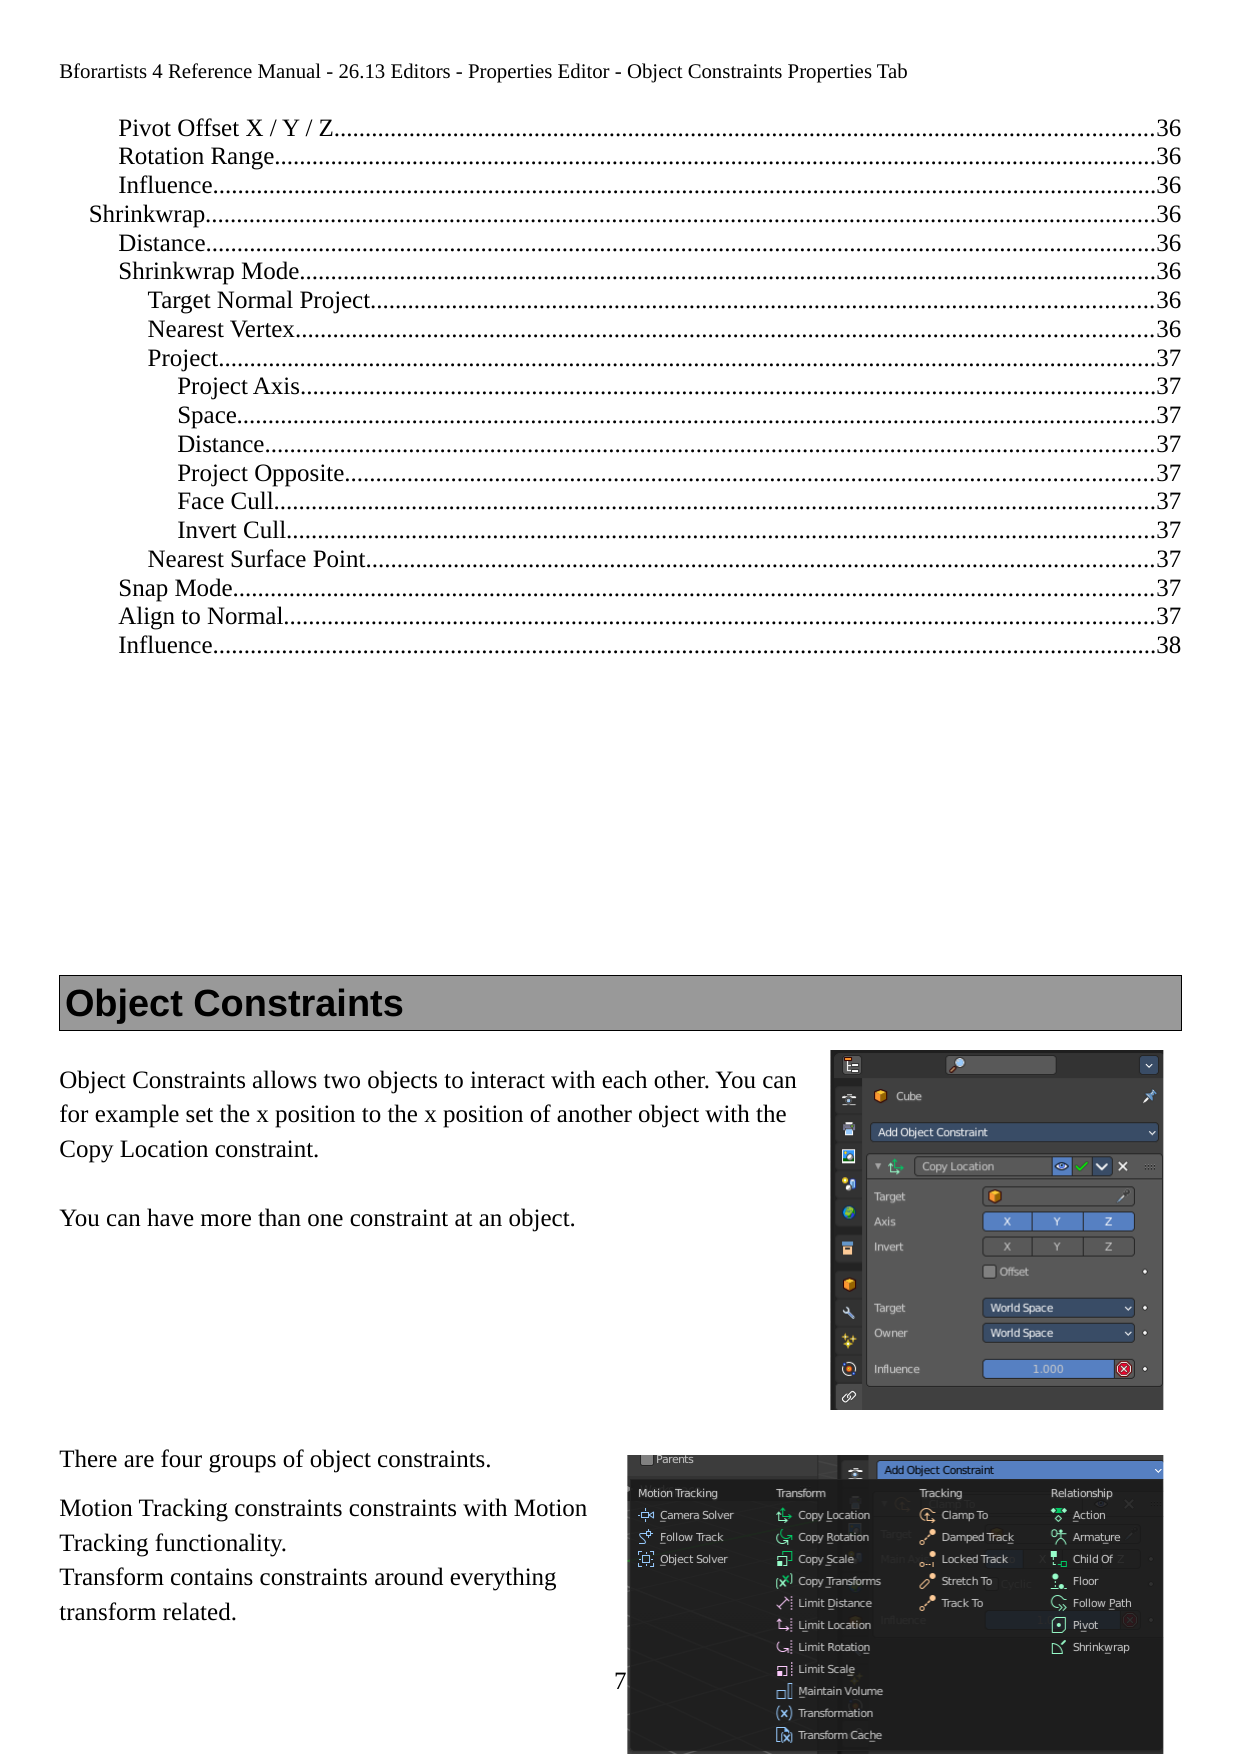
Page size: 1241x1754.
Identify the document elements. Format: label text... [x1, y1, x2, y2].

text Influence 38 [118, 630, 1181, 659]
text Invert Cull 37 [177, 515, 1181, 544]
table_header Object Constraints [60, 976, 1181, 1030]
text Nearest Vertex 36 [147, 314, 1181, 343]
text Influence 36 [118, 170, 1181, 199]
text Shrinkwrap Mode 36 [118, 256, 1181, 285]
picture [627, 1455, 1164, 1754]
text Project Opposite 37 [177, 458, 1181, 486]
text Pivot Offset X / Y / Z 36 [118, 113, 1181, 141]
text Rotation Range 36 [118, 141, 1181, 170]
text Align to Normal 37 [118, 601, 1181, 630]
text Project Axis 37 [177, 371, 1181, 400]
text There are four groups of object constraints. [59, 1444, 1181, 1473]
text Distance 36 [118, 228, 1181, 256]
picture [830, 1050, 1164, 1410]
text Shrinkwrap 36 [88, 199, 1181, 228]
text Nearest Surface Point 37 [147, 544, 1181, 573]
text Distance 37 [177, 429, 1181, 458]
text Object Constraints allows two objects to interact with each other. You can for example set the x position to the x position of another object with the Copy Location constraint. [59, 1065, 830, 1163]
text Face Cull 37 [177, 486, 1181, 515]
text Motion Tracking constraints constraints with Motion Tracking functionality. Transform contains constraints around everything transform related. [59, 1493, 627, 1625]
text You can have more than one constraint at an object. [59, 1203, 830, 1232]
text Space 37 [177, 400, 1181, 429]
text Project 37 [147, 343, 1181, 371]
text Snap Mode 37 [118, 573, 1181, 601]
text Target Normal Project 36 [147, 285, 1181, 314]
